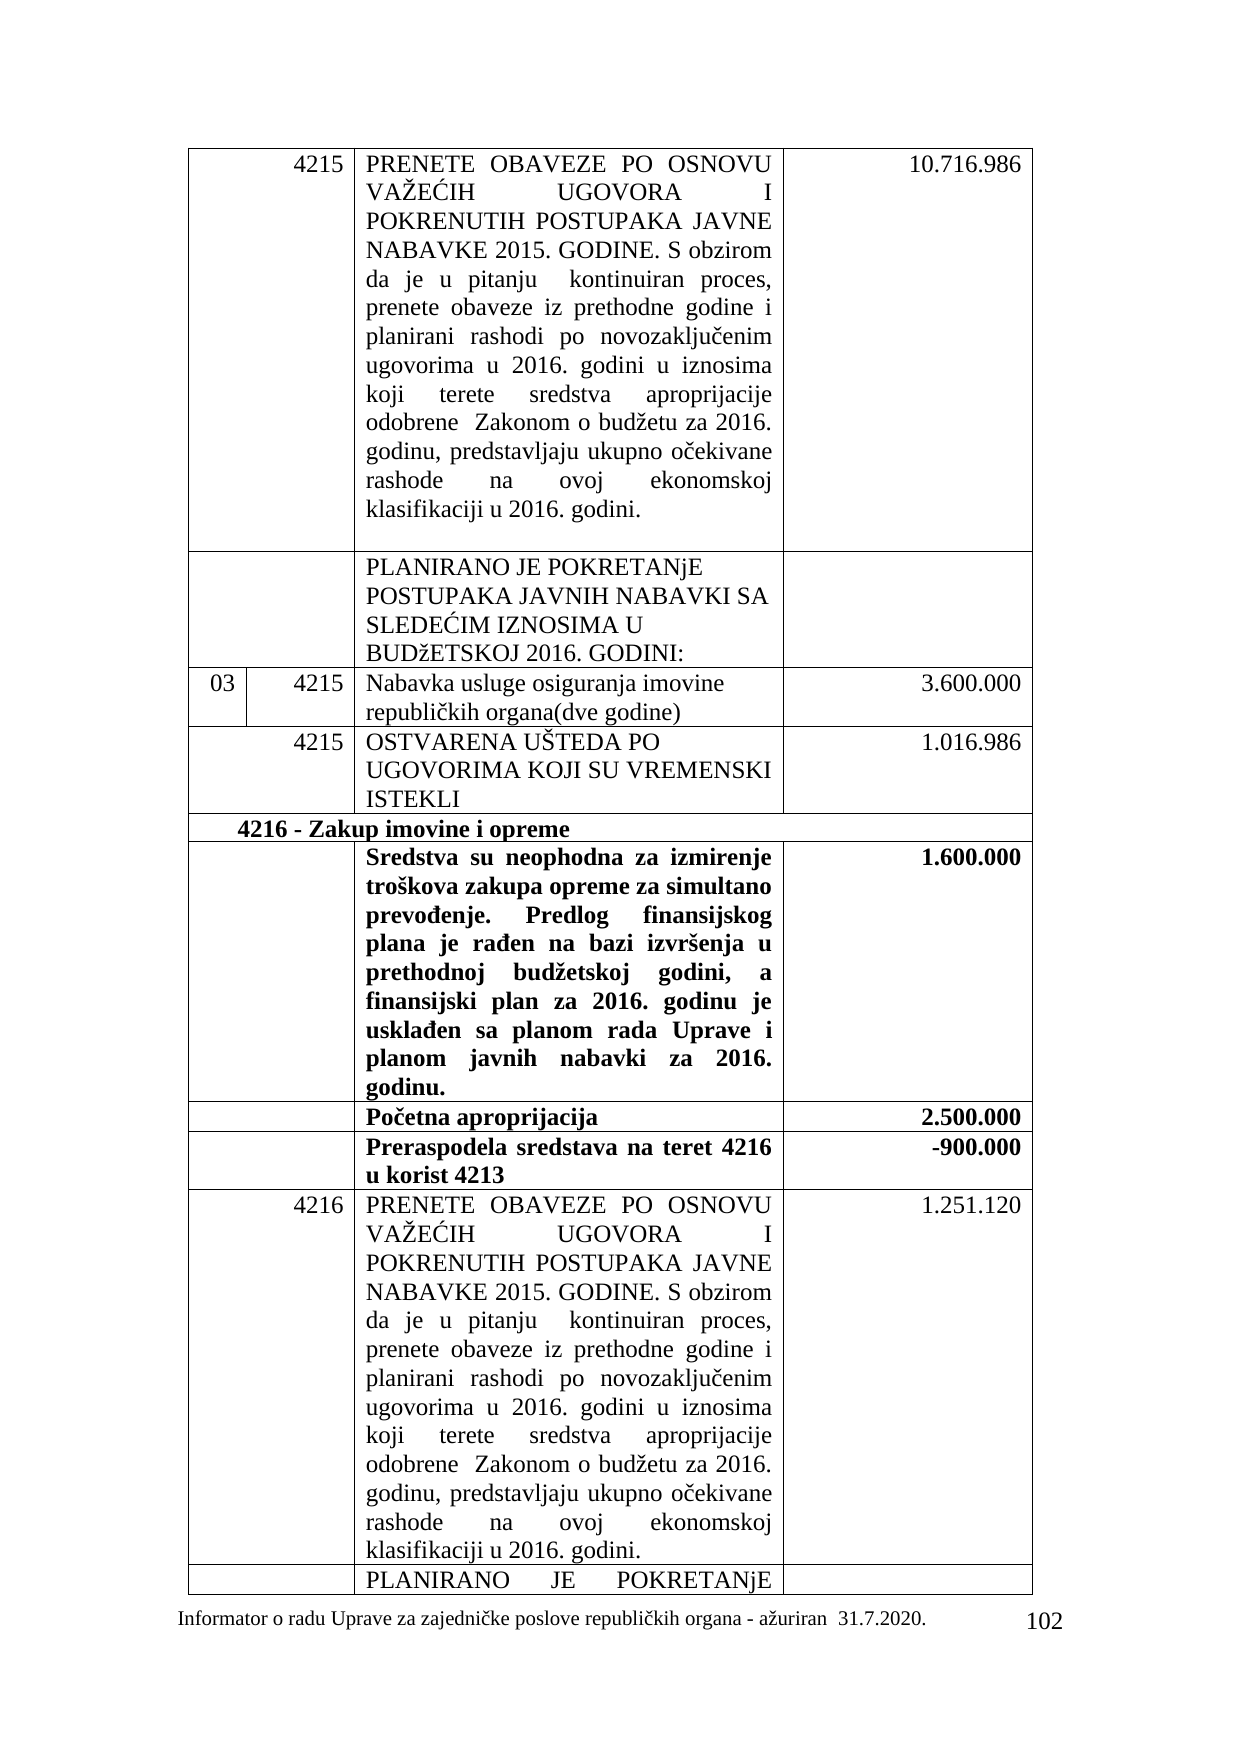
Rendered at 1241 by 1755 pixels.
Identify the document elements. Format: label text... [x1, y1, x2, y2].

table_cell 2.500.000 [784, 1102, 1032, 1131]
table_cell [189, 1565, 354, 1594]
table_cell [1033, 551, 1074, 667]
table_cell Sredstva su neophodna za izmirenje troškova zakupa opreme za simultano prevođenje. Predlog finansijskog plana je rađen na bazi izvršenja u prethodnoj budžetskoj godini, a finansijski plan za 2016. godinu je usklađen sa planom rada Uprave i planom javnih nabavki za 2016. godinu. [355, 842, 783, 1101]
table_cell [189, 1132, 354, 1189]
table_cell [189, 552, 354, 667]
table_cell [1033, 813, 1074, 841]
table_cell 4215 [189, 149, 354, 551]
table_cell 4216 [189, 1190, 354, 1564]
table_cell [1033, 1131, 1074, 1189]
table_cell PLANIRANO JE POKRETANјE POSTUPAKA JAVNIH NABAVKI SA SLEDEĆIM IZNOSIMA U BUDžETSKOJ 2016. GODINI: [355, 552, 783, 667]
table_cell [189, 1102, 354, 1131]
table_cell PLANIRANO JE POKRETANјE [355, 1565, 783, 1594]
table_cell 1.600.000 [784, 842, 1032, 1101]
table_cell Nabavka usluge osiguranja imovine republičkih organa(dve godine) [355, 668, 783, 726]
table_cell 4215 [189, 727, 354, 813]
table_cell [189, 842, 354, 1101]
table_cell 1.016.986 [784, 727, 1032, 813]
table_cell OSTVARENA UŠTEDA PO UGOVORIMA KOJI SU VREMENSKI ISTEKLI [355, 727, 783, 813]
table_cell [1033, 1189, 1074, 1564]
table_cell Početna aproprijacija [355, 1102, 783, 1131]
table_cell 4215 [247, 668, 354, 726]
table_cell 1.251.120 [784, 1190, 1032, 1564]
table_cell [784, 1565, 1032, 1594]
table_cell 03 [189, 668, 246, 726]
table_cell 10.716.986 [784, 149, 1032, 551]
table_cell [1033, 148, 1074, 551]
table_cell [1033, 841, 1074, 1101]
table_cell [784, 552, 1032, 667]
table_cell PRENETE OBAVEZE PO OSNOVU VAŽEĆIH UGOVORA I POKRENUTIH POSTUPAKA JAVNE NABAVKE 2015. GODINE. S obzirom da je u pitanju kontinuiran proces, prenete obaveze iz prethodne godine i planirani rashodi po novozaklјučenim ugovorima u 2016. godini u iznosima koji terete sredstva aproprijacije odobrene Zakonom o budžetu za 2016. godinu, predstavlјaju ukupno očekivane rashode na ovoj ekonomskoj klasifikaciji u 2016. godini. [355, 1190, 783, 1564]
table_cell 3.600.000 [784, 668, 1032, 726]
table_cell [1033, 726, 1074, 813]
table_cell [1033, 667, 1074, 726]
table_cell 4216 - Zakup imovine i opreme [189, 814, 1032, 841]
table_cell PRENETE OBAVEZE PO OSNOVU VAŽEĆIH UGOVORA I POKRENUTIH POSTUPAKA JAVNE NABAVKE 2015. GODINE. S obzirom da je u pitanju kontinuiran proces, prenete obaveze iz prethodne godine i planirani rashodi po novozaklјučenim ugovorima u 2016. godini u iznosima koji terete sredstva aproprijacije odobrene Zakonom o budžetu za 2016. godinu, predstavlјaju ukupno očekivane rashode na ovoj ekonomskoj klasifikaciji u 2016. godini. [355, 149, 783, 551]
table_cell [1033, 1564, 1074, 1594]
table_cell -900.000 [784, 1132, 1032, 1189]
table_cell [1033, 1101, 1074, 1131]
table_cell Preraspodela sredstava na teret 4216 u korist 4213 [355, 1132, 783, 1189]
